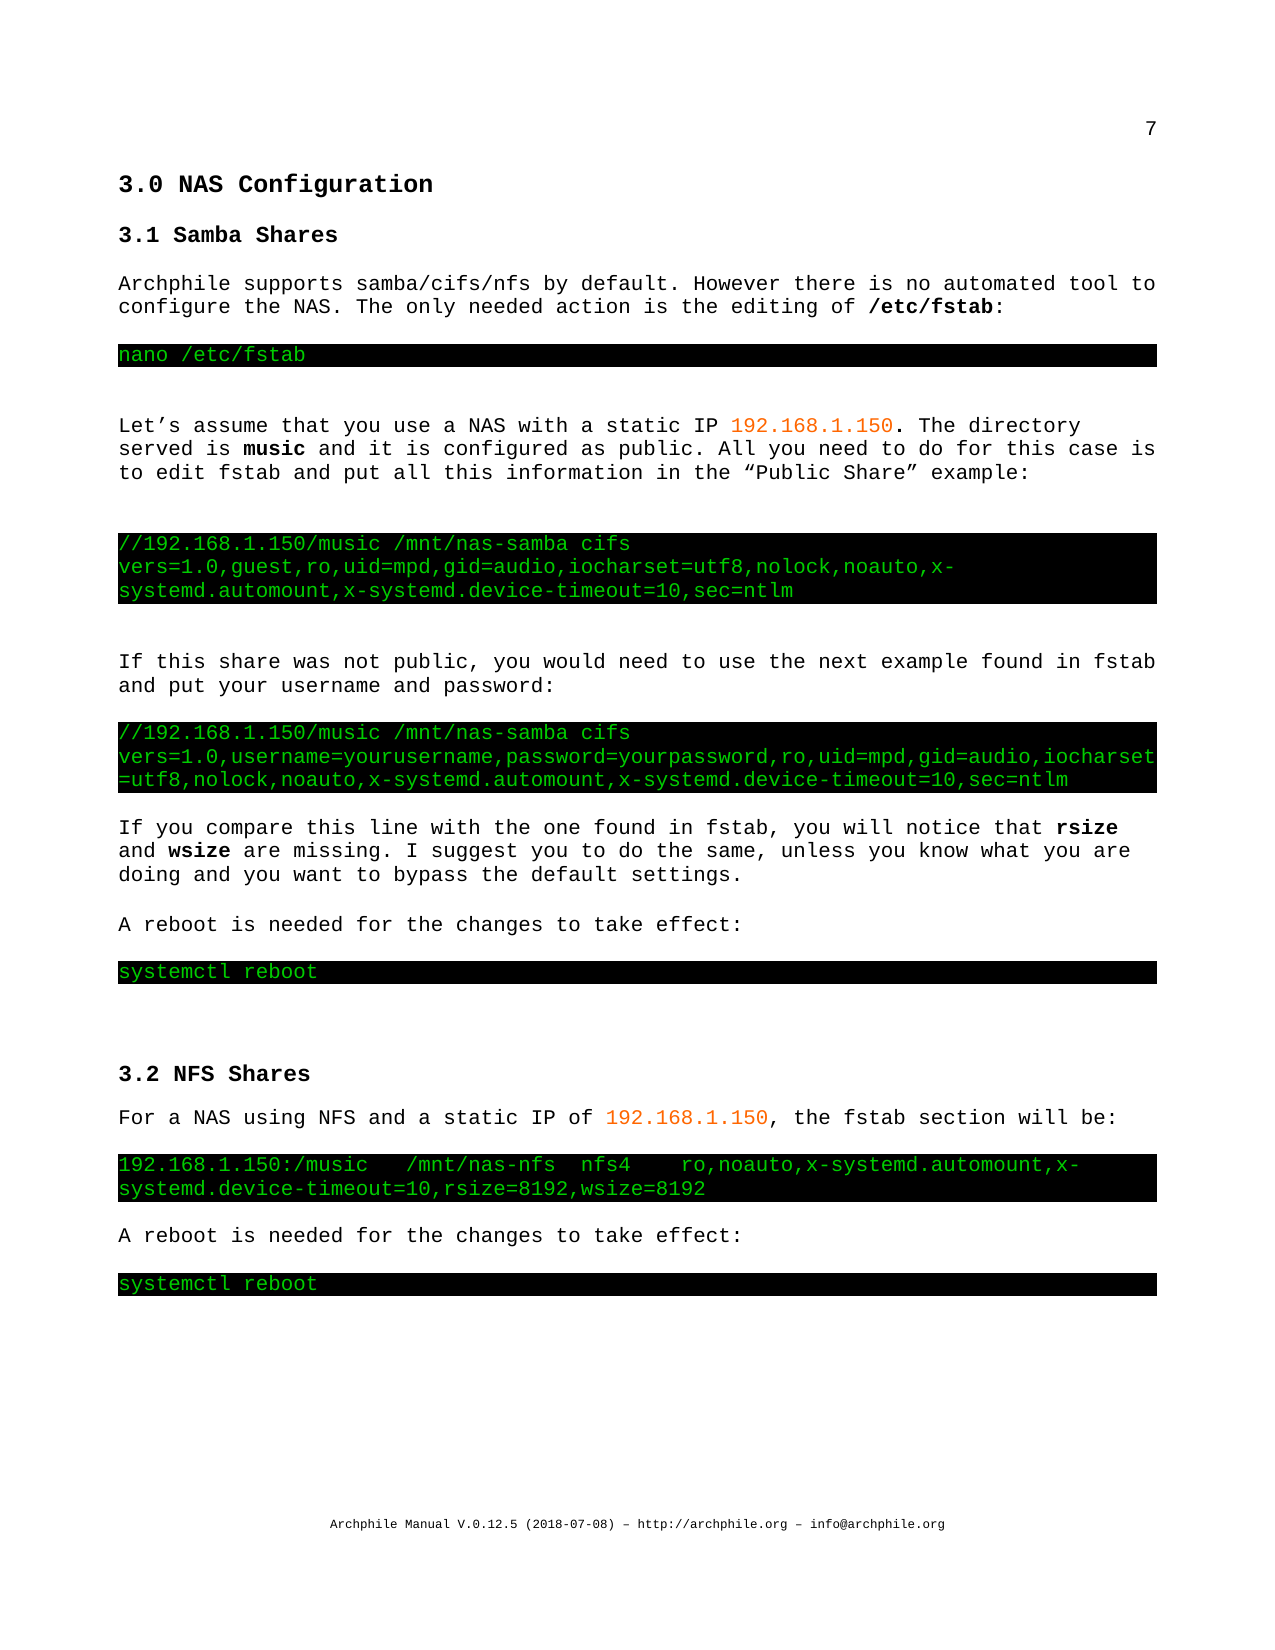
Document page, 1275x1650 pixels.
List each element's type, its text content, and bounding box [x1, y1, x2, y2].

text If you compare this line with the one found in fstab, you will notice that rsize and wsize are missing. I suggest you to do the same, unless you know what you are doing and you want to bypass the default settings. [118, 817, 1157, 888]
text 3.0 NAS Configuration [118, 171, 1157, 199]
text A reboot is needed for the changes to take effect: [118, 913, 1157, 937]
text For a NAS using NFS and a static IP of 192.168.1.150, the fstab section will be: [118, 1107, 1157, 1131]
text If this share was not public, you would need to use the next example found in fstab and put your username and password: [118, 651, 1157, 698]
text 3.1 Samba Shares [118, 223, 1157, 249]
text systemctl reboot [118, 1273, 1157, 1296]
text 3.2 NFS Shares [118, 1062, 1157, 1088]
text 192.168.1.150:/music /mnt/nas-nfs nfs4 ro,noauto,x-systemd.automount,x-systemd.device-timeout=10,rsize=8192,wsize=8192 [118, 1154, 1157, 1202]
text Let’s assume that you use a NAS with a static IP 192.168.1.150. The directory served is music and it is configured as public. All you need to do for this case is to edit fstab and put all this information in the “Public Share” example: [118, 415, 1157, 486]
text Archphile supports samba/cifs/nfs by default. However there is no automated tool to configure the NAS. The only needed action is the editing of /etc/fstab: [118, 273, 1157, 320]
text systemctl reboot [118, 961, 1157, 984]
text //192.168.1.150/music /mnt/nas-samba cifs vers=1.0,guest,ro,uid=mpd,gid=audio,iocharset=utf8,nolock,noauto,x-systemd.automount,x-systemd.device-timeout=10,sec=ntlm [118, 533, 1157, 604]
text //192.168.1.150/music /mnt/nas-samba cifs vers=1.0,username=yourusername,password=yourpassword,ro,uid=mpd,gid=audio,iocharset=utf8,nolock,noauto,x-systemd.automount,x-systemd.device-timeout=10,sec=ntlm [118, 722, 1157, 793]
text A reboot is needed for the changes to take effect: [118, 1225, 1157, 1249]
text nano /etc/fstab [118, 344, 1157, 367]
